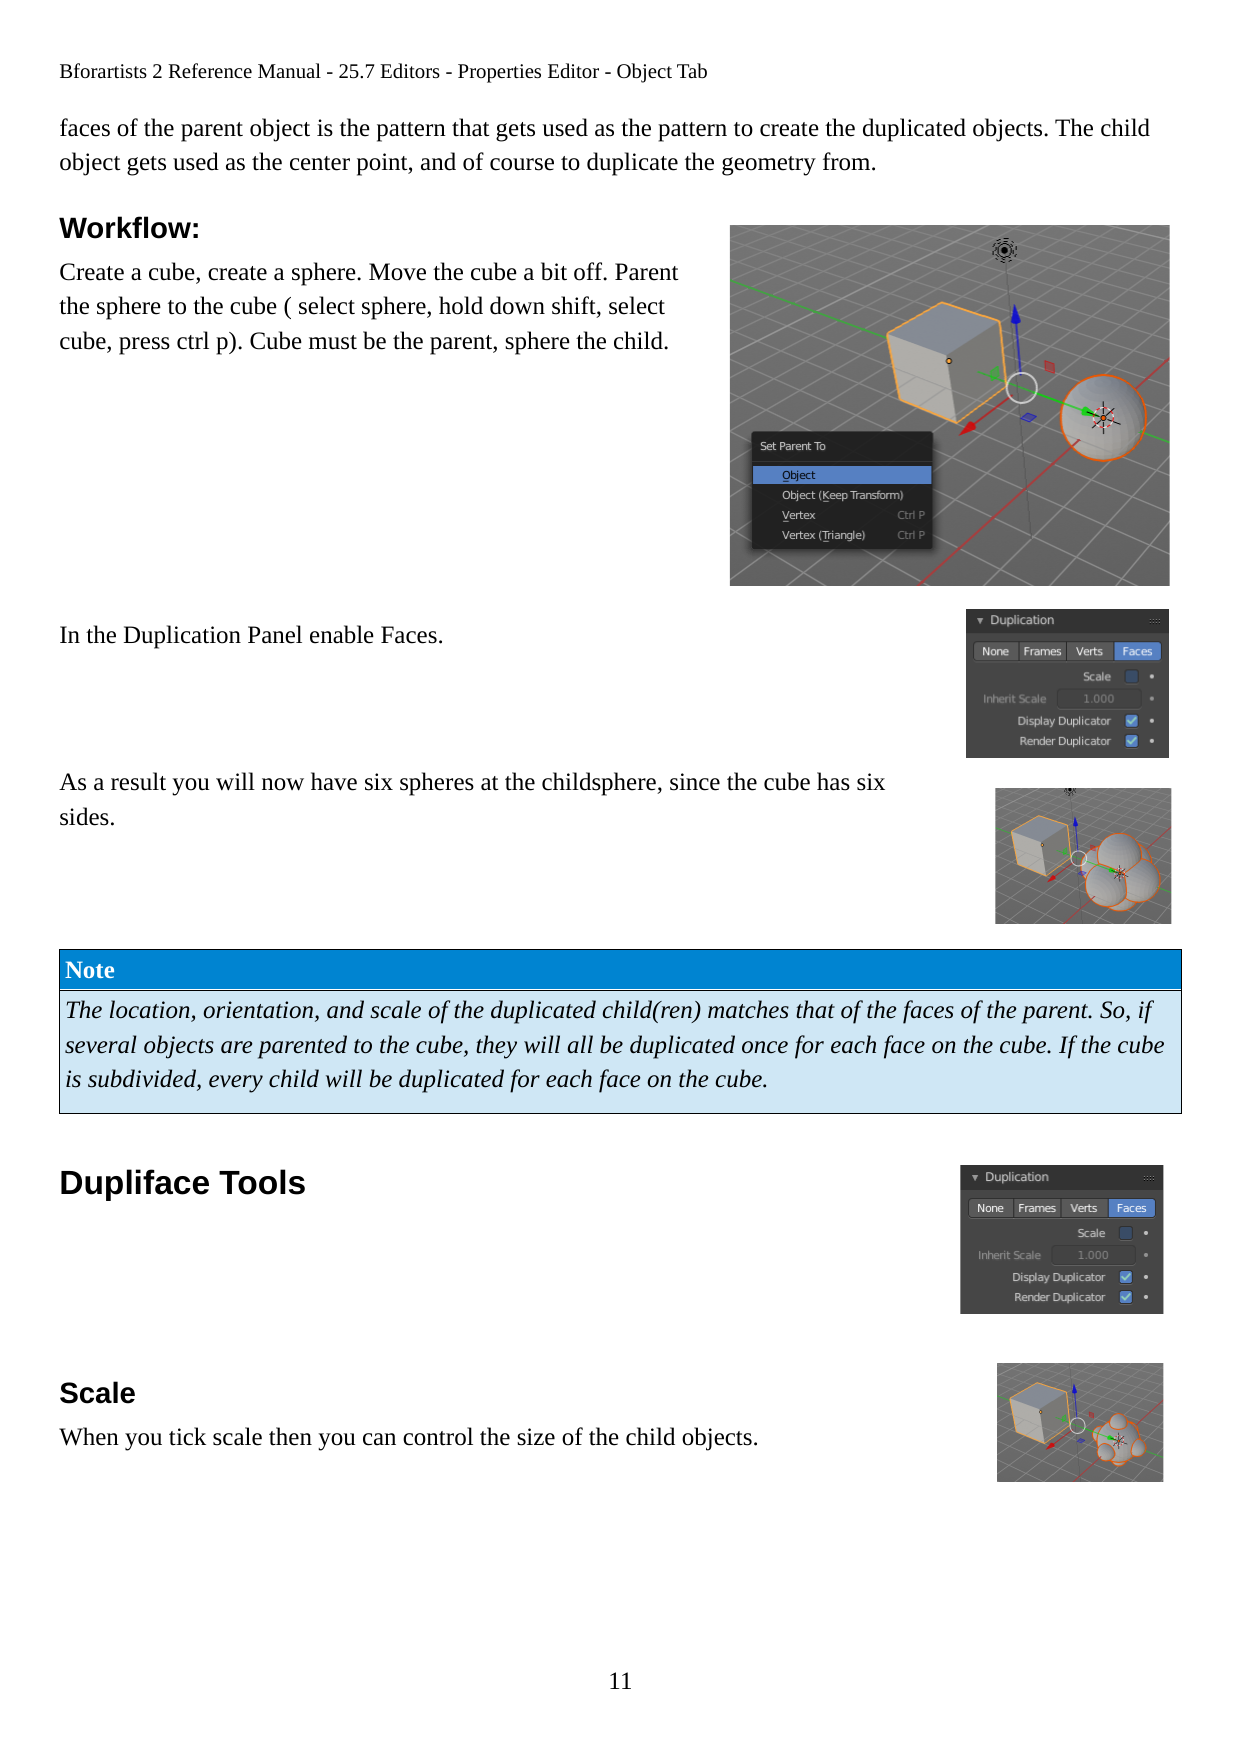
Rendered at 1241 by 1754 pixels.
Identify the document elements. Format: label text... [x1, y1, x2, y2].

subtitle Scale [59, 1376, 997, 1410]
text As a result you will now have six spheres at the childsphere, since the cube has six sides. [59, 767, 1181, 831]
picture [960, 1165, 1164, 1314]
text When you tick scale then you can control the size of the child objects. [59, 1422, 997, 1451]
subtitle Dupliface Tools [59, 1163, 1181, 1202]
text In the Duplication Panel enable Faces. [59, 620, 966, 649]
subtitle [1164, 1376, 1181, 1410]
picture [729, 225, 1170, 586]
table_cell The location, orientation, and scale of the duplicated child(ren) matches that of the faces of the parent. So, if several objects are parented to the cube, they will all be duplicated once for each face on the cube. If the cube is subdivided, every child will be duplicated for each face on the cube. [60, 991, 1181, 1113]
picture [966, 609, 1169, 758]
table_header Note [60, 950, 1181, 989]
text Create a cube, create a sphere. Move the cube a bit off. Parent the sphere to the cube ( select sphere, hold down shift, select cube, press ctrl p). Cube must be the parent, sphere the child. [59, 257, 729, 355]
picture [997, 1363, 1164, 1482]
subtitle Workflow: [59, 211, 1181, 244]
text faces of the parent object is the pattern that gets used as the pattern to create the duplicated objects. The child object gets used as the center point, and of course to duplicate the geometry from. [59, 113, 1181, 176]
picture [995, 788, 1172, 924]
